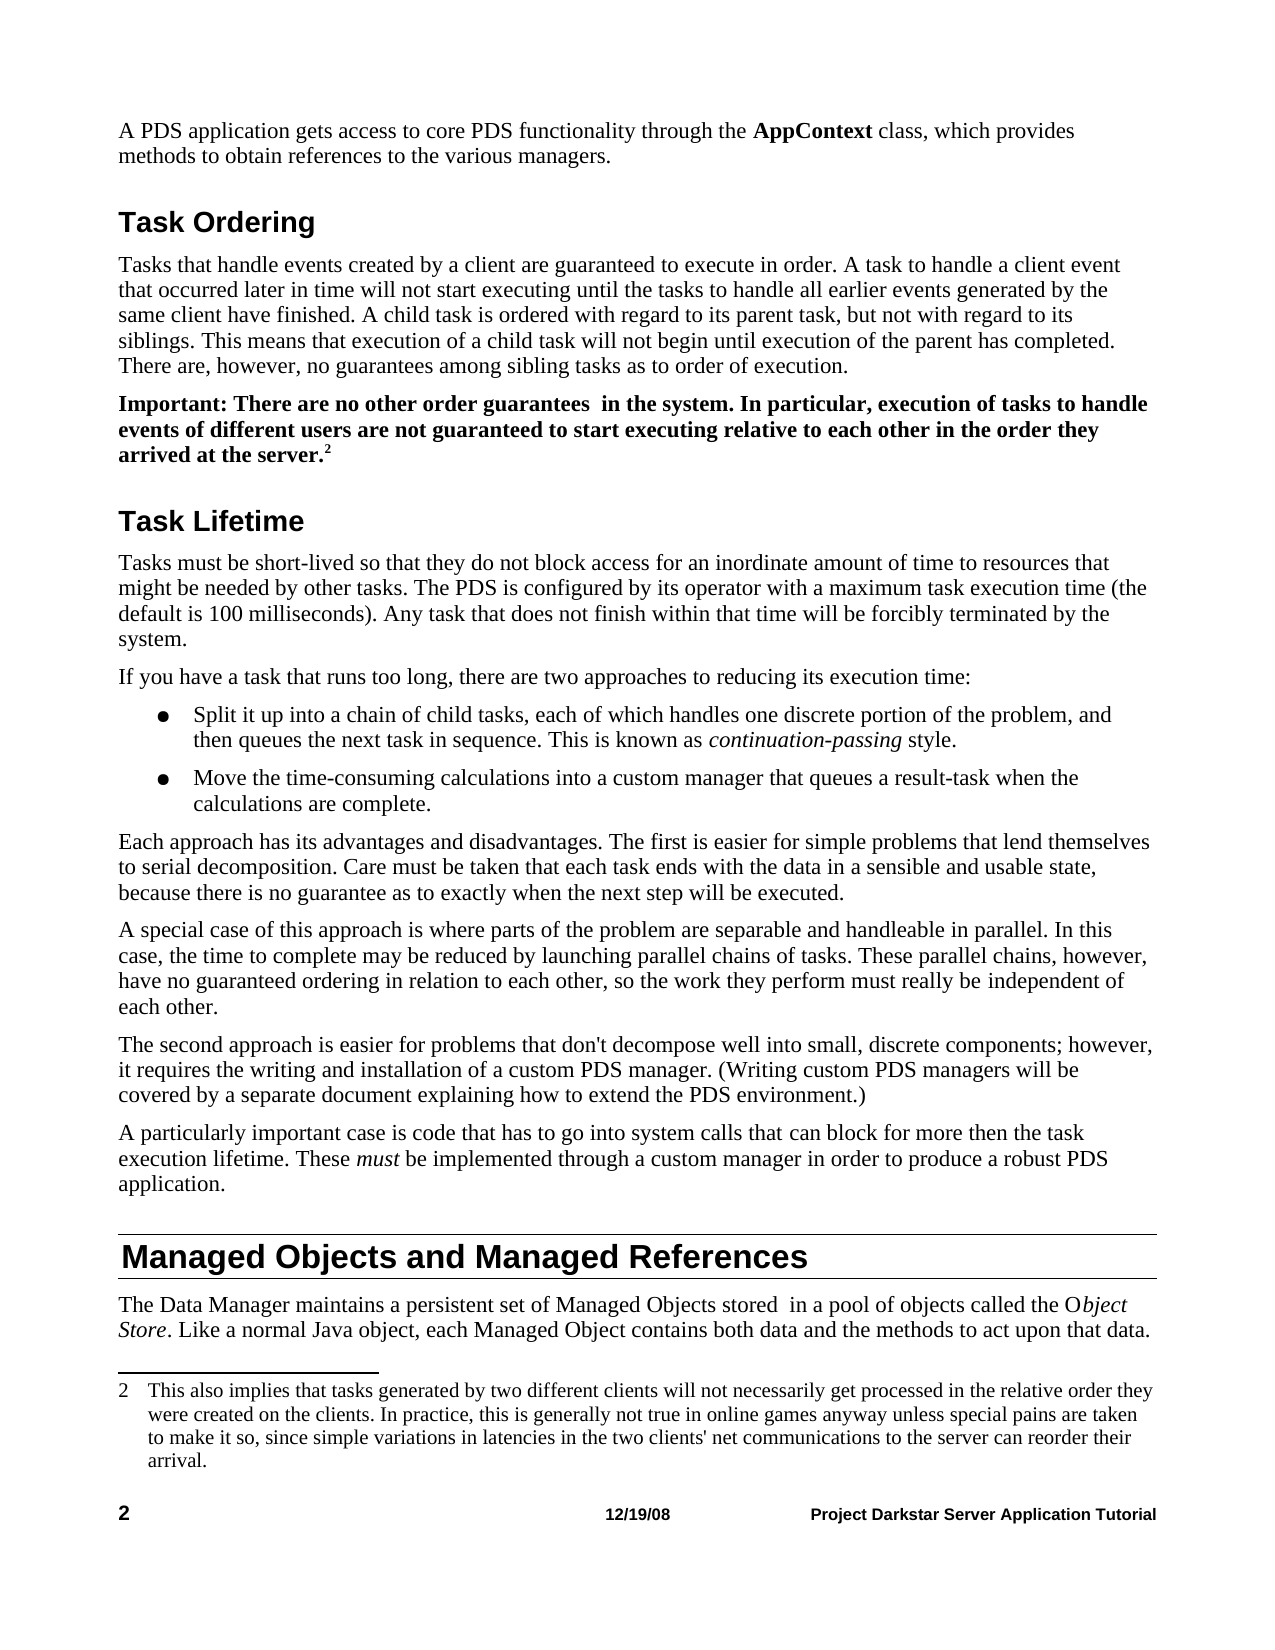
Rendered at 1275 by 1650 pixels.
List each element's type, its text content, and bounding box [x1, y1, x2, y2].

text Important: There are no other order guarantees in the system. In particular, execution of tasks to handle events of different users are not guaranteed to start executing relative to each other in the order they arrived at the server. [118, 391, 1157, 467]
subtitle Task Ordering [118, 206, 1157, 239]
text Tasks must be short-lived so that they do not block access for an inordinate amount of time to resources that might be needed by other tasks. The PDS is configured by its operator with a maximum task execution time (the default is 100 milliseconds). Any task that does not finish within that time will be forcibly terminated by the system. [118, 550, 1157, 652]
list Split it up into a chain of child tasks, each of which handles one discrete portion of the problem, and then queues the next task in sequence. This is known as continuation-passing style. [156, 702, 1157, 753]
text This also implies that tasks generated by two different clients will not necessarily get processed in the relative order they were created on the clients. In practice, this is generally not true in online games anyway unless special pains are taken to make it so, since simple variations in latencies in the two clients' net communications to the server can reorder their arrival. [118, 1379, 1157, 1472]
subtitle Task Lifetime [118, 505, 1157, 537]
subtitle Managed Objects and Managed References [118, 1235, 1157, 1278]
text A particularly important case is code that has to go into system calls that can block for more then the task execution lifetime. These must be implemented through a custom manager in order to produce a robust PDS application. [118, 1120, 1157, 1197]
text A special case of this approach is where parts of the problem are separable and handleable in parallel. In this case, the time to complete may be reduced by launching parallel chains of tasks. These parallel chains, however, have no guaranteed ordering in relation to each other, so the work they perform must really be independent of each other. [118, 917, 1157, 1019]
list Move the time-consuming calculations into a custom manager that queues a result-task when the calculations are complete. [156, 765, 1157, 816]
text The second approach is easier for problems that don't decompose well into small, discrete components; however, it requires the writing and installation of a custom PDS manager. (Writing custom PDS managers will be covered by a separate document explaining how to extend the PDS environment.) [118, 1032, 1157, 1108]
text The Data Manager maintains a persistent set of Managed Objects stored in a pool of objects called the Object Store. Like a normal Java object, each Managed Object contains both data and the methods to act upon that data. [118, 1292, 1157, 1343]
text Each approach has its advantages and disadvantages. The first is easier for simple problems that lend themselves to serial decomposition. Care must be taken that each task ends with the data in a sensible and usable state, because there is no guarantee as to exactly when the next step will be executed. [118, 829, 1157, 905]
text If you have a task that runs too long, there are two approaches to reducing its execution time: [118, 664, 1157, 689]
text A PDS application gets access to core PDS functionality through the AppContext class, which provides methods to obtain references to the various managers. [118, 118, 1157, 169]
text Tasks that handle events created by a client are guaranteed to execute in order. A task to handle a client event that occurred later in time will not start executing until the tasks to handle all earlier events generated by the same client have finished. A child task is ordered with regard to its parent task, but not with regard to its siblings. This means that execution of a child task will not begin until execution of the parent has completed. There are, however, no guarantees among sibling tasks as to order of execution. [118, 252, 1157, 379]
